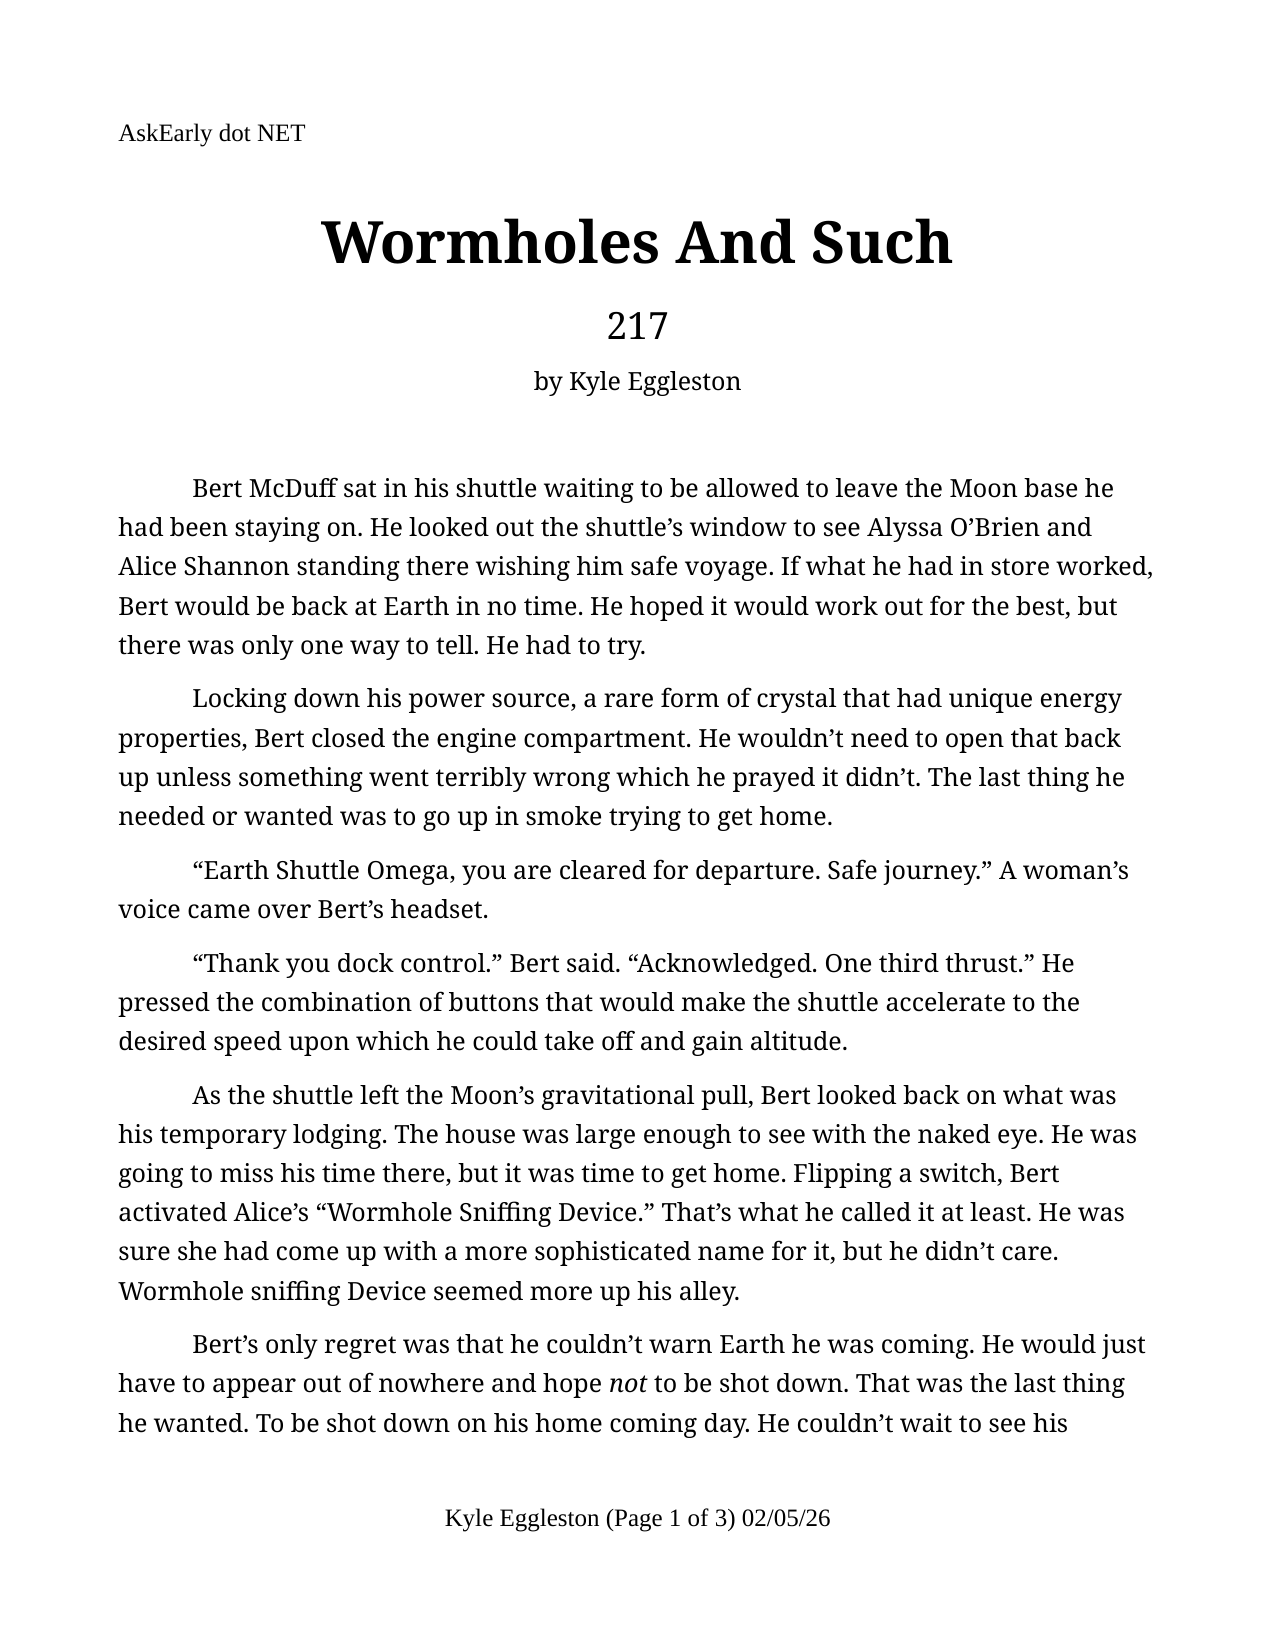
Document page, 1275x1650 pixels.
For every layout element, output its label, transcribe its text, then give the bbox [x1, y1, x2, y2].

text “Earth Shuttle Omega, you are cleared for departure. Safe journey.” A woman’s voice came over Bert’s headset. [118, 852, 1157, 926]
subtitle 217 [118, 299, 1157, 351]
text Bert McDuff sat in his shuttle waiting to be allowed to leave the Moon base he had been staying on. He looked out the shuttle’s window to see Alyssa O’Brien and Alice Shannon standing there wishing him safe voyage. If what he had in store worked, Bert would be back at Earth in no time. He hoped it would work out for the best, but there was only one way to tell. He had to try. [118, 471, 1157, 661]
title Wormholes And Such [118, 201, 1157, 281]
text “Thank you dock control.” Bert said. “Acknowledged. One third thrust.” He pressed the combination of buttons that would make the shuttle accelerate to the desired speed upon which he could take off and gain altitude. [118, 945, 1157, 1058]
text Bert’s only regret was that he couldn’t warn Earth he was coming. He would just have to appear out of nowhere and hope not to be shot down. That was the last thing he wanted. To be shot down on his home coming day. He couldn’t wait to see his [118, 1327, 1157, 1439]
text As the shuttle left the Moon’s gravitational pull, Bert looked back on what was his temporary lodging. The house was large enough to see with the naked eye. He was going to miss his time there, but it was time to get home. Flipping a switch, Bert activated Alice’s “Wormhole Sniffing Device.” That’s what he called it at least. He was sure she had come up with a more sophisticated name for it, but he didn’t care. Wormhole sniffing Device seemed more up his alley. [118, 1077, 1157, 1307]
text by Kyle Eggleston [118, 363, 1157, 397]
text Locking down his power source, a rare form of crystal that had unique energy properties, Bert closed the engine compartment. He wouldn’t need to open that back up unless something went terribly wrong which he prayed it didn’t. The last thing he needed or wanted was to go up in smoke trying to get home. [118, 681, 1157, 833]
